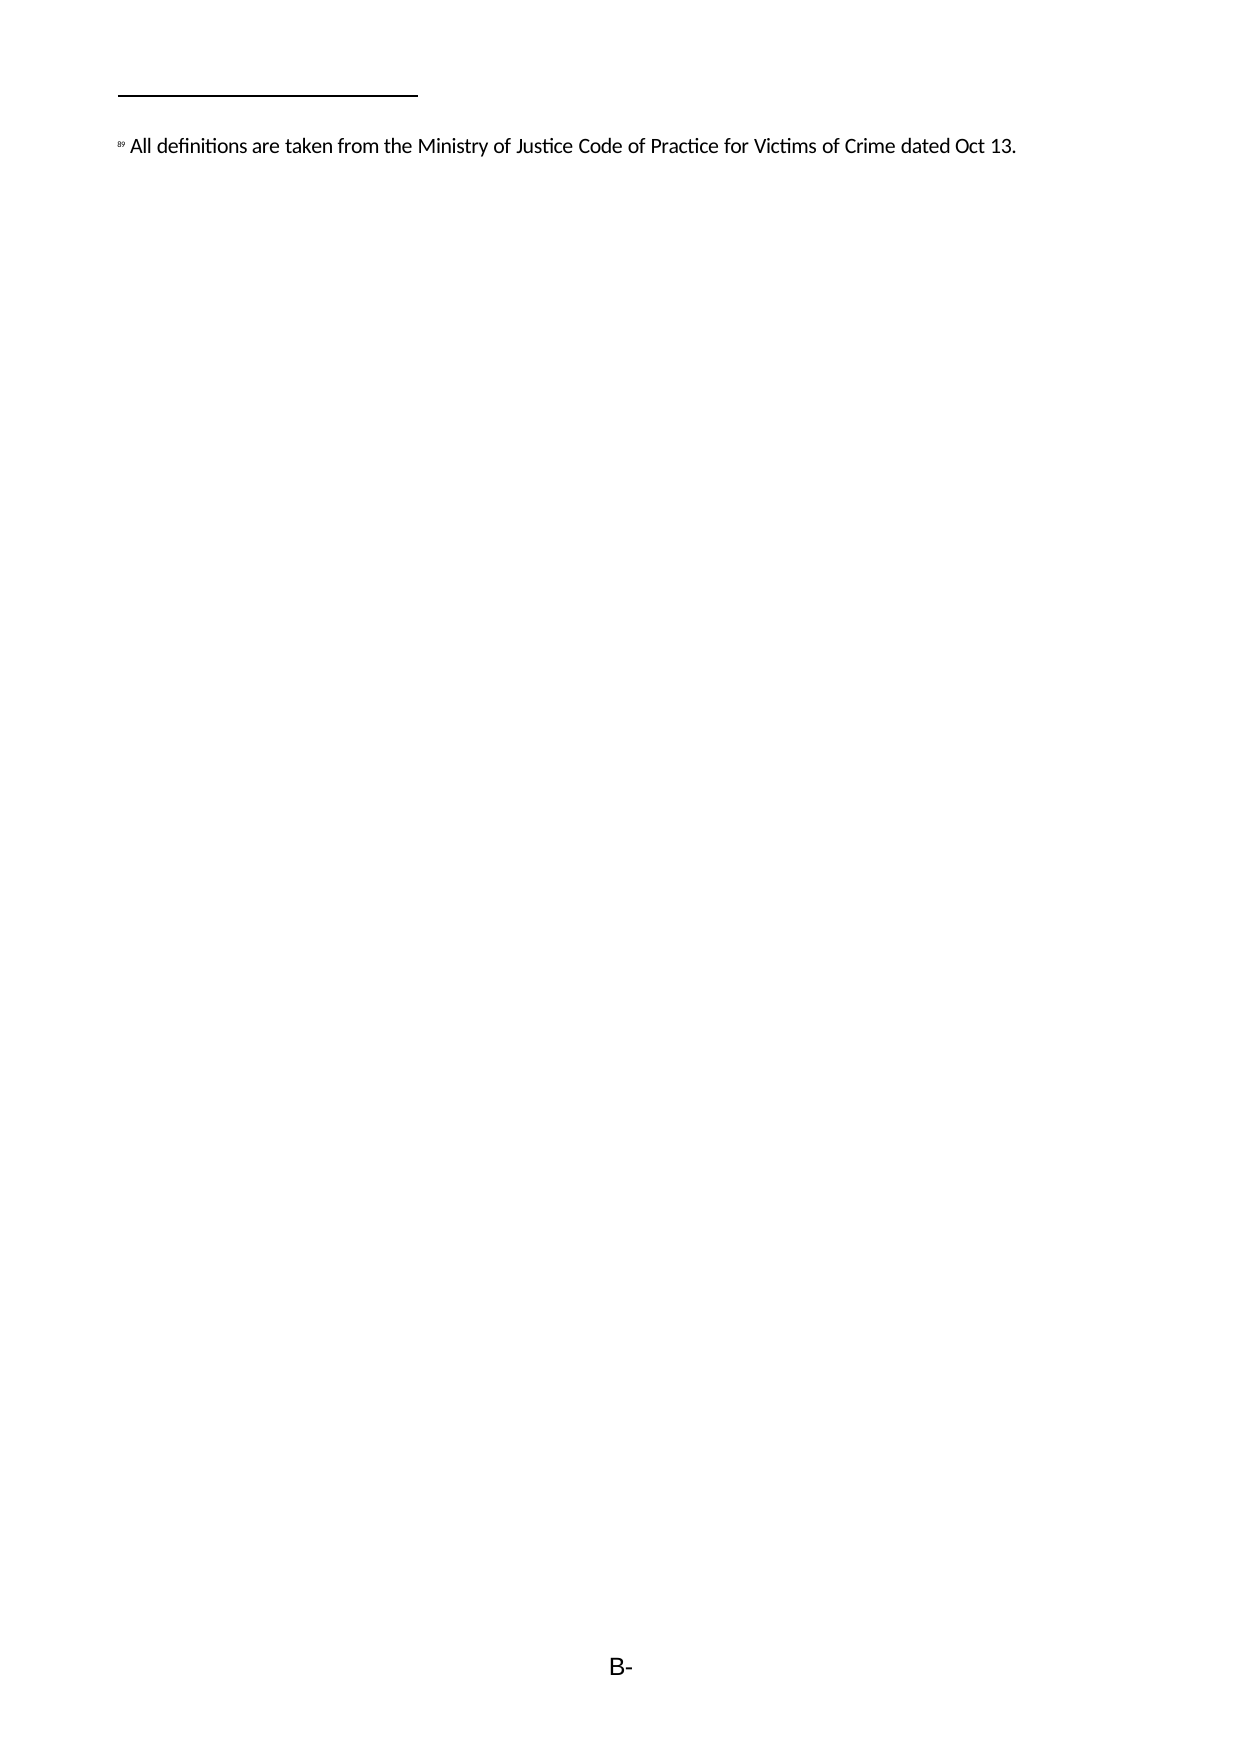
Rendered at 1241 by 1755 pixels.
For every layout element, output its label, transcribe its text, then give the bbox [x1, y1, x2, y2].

text 89 All definitions are taken from the Ministry of Justice Code of Practice for Victims of Crime dated Oct 13. [117, 132, 1143, 159]
